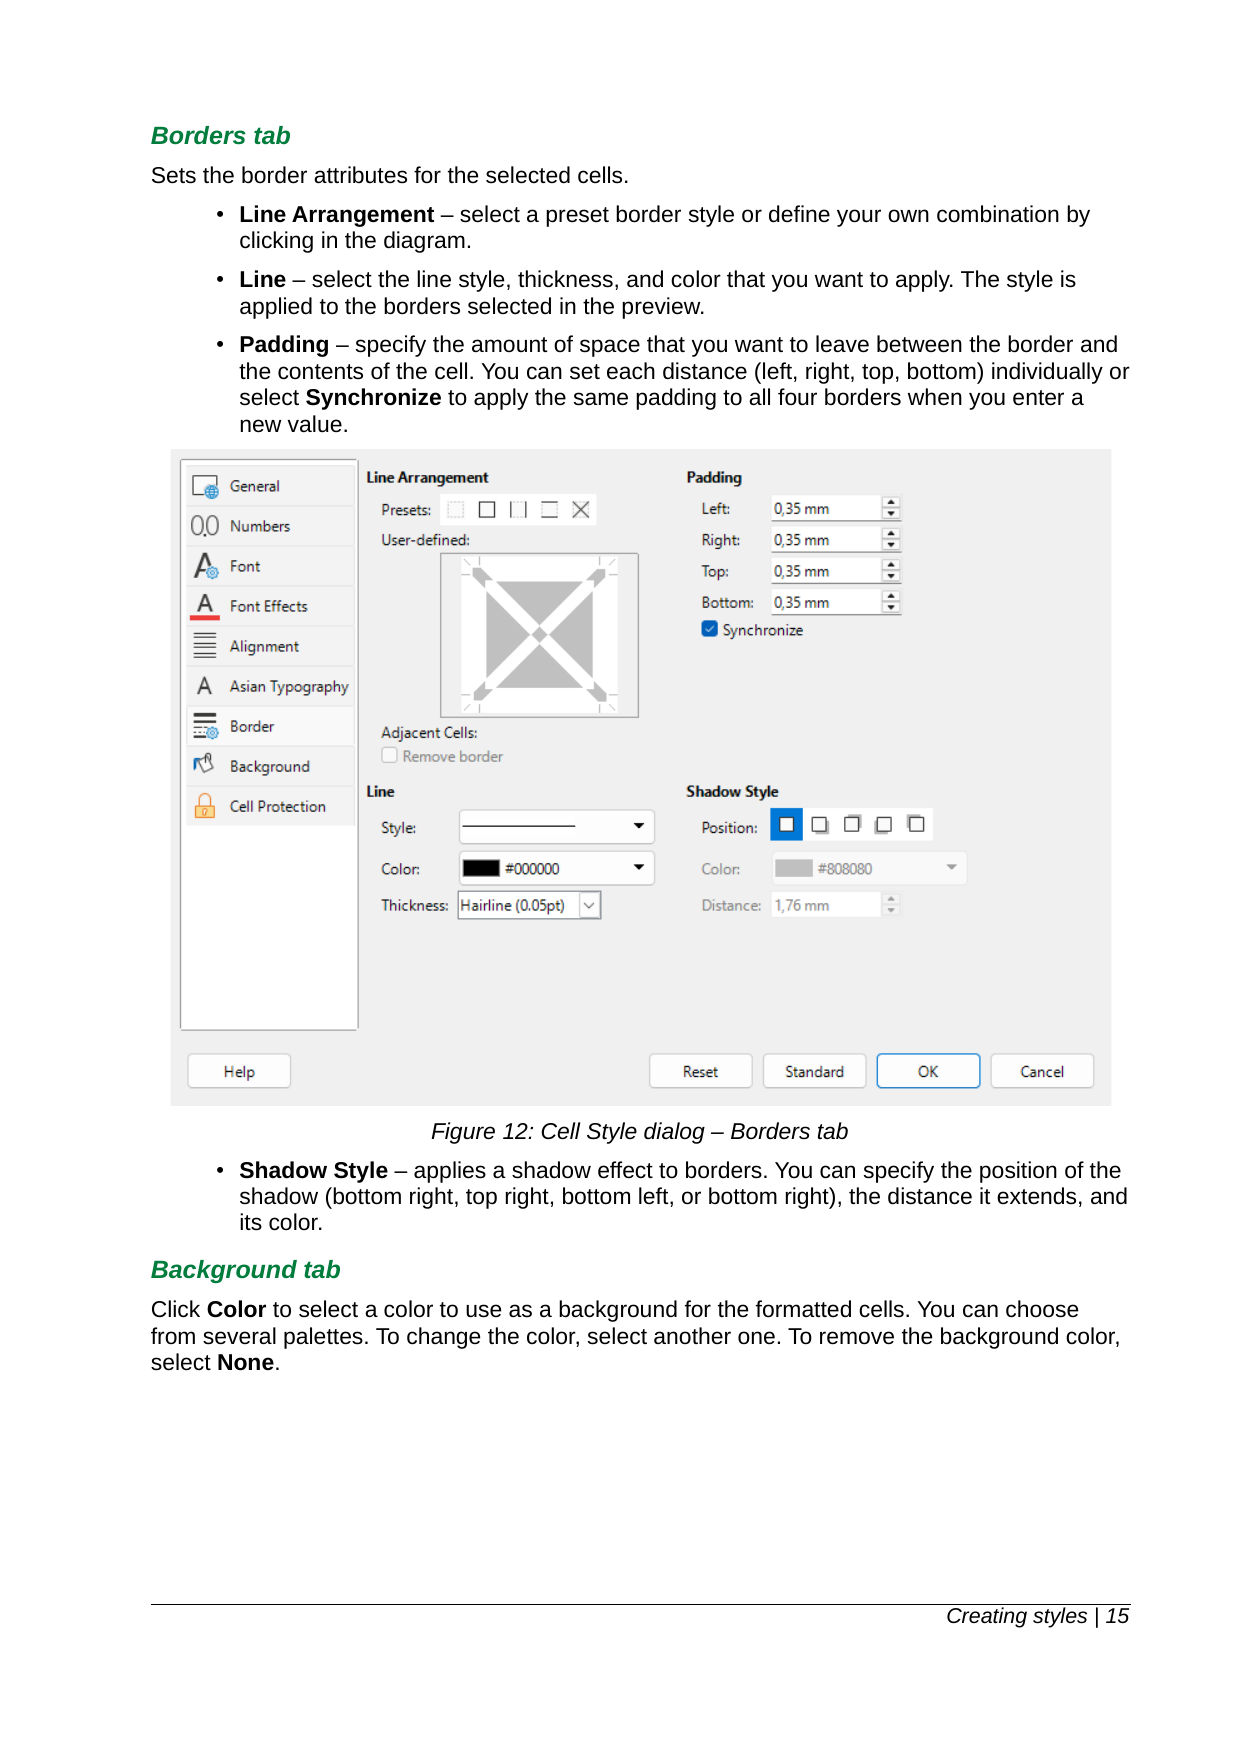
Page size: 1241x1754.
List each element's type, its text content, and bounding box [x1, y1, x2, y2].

list Padding – specify the amount of space that you want to leave between the border and the contents of the cell. You can set each distance (left, right, top, bottom) individually or select Synchronize to apply the same padding to all four borders when you enter a new value. [224, 331, 1131, 437]
subtitle Borders tab [151, 121, 1131, 150]
text Click Color to select a color to use as a background for the formatted cells. You can choose from several palettes. To change the color, select another one. To remove the background color, select None. [151, 1296, 1131, 1375]
list Line – select the line style, thickness, and color that you want to apply. The style is applied to the borders selected in the preview. [224, 266, 1131, 319]
subtitle Background tab [151, 1255, 1131, 1284]
list Line Arrangement – select a preset border style or define your own combination by clicking in the diagram. [224, 201, 1131, 254]
picture [170, 449, 1112, 1106]
text Figure 12: Cell Style dialog – Borders tab [170, 1118, 1111, 1144]
list Shadow Style – applies a shadow effect to borders. You can specify the position of the shadow (bottom right, top right, bottom left, or bottom right), the distance it extends, and its color. [224, 1157, 1131, 1236]
list Sets the border attributes for the selected cells. [151, 162, 1131, 188]
